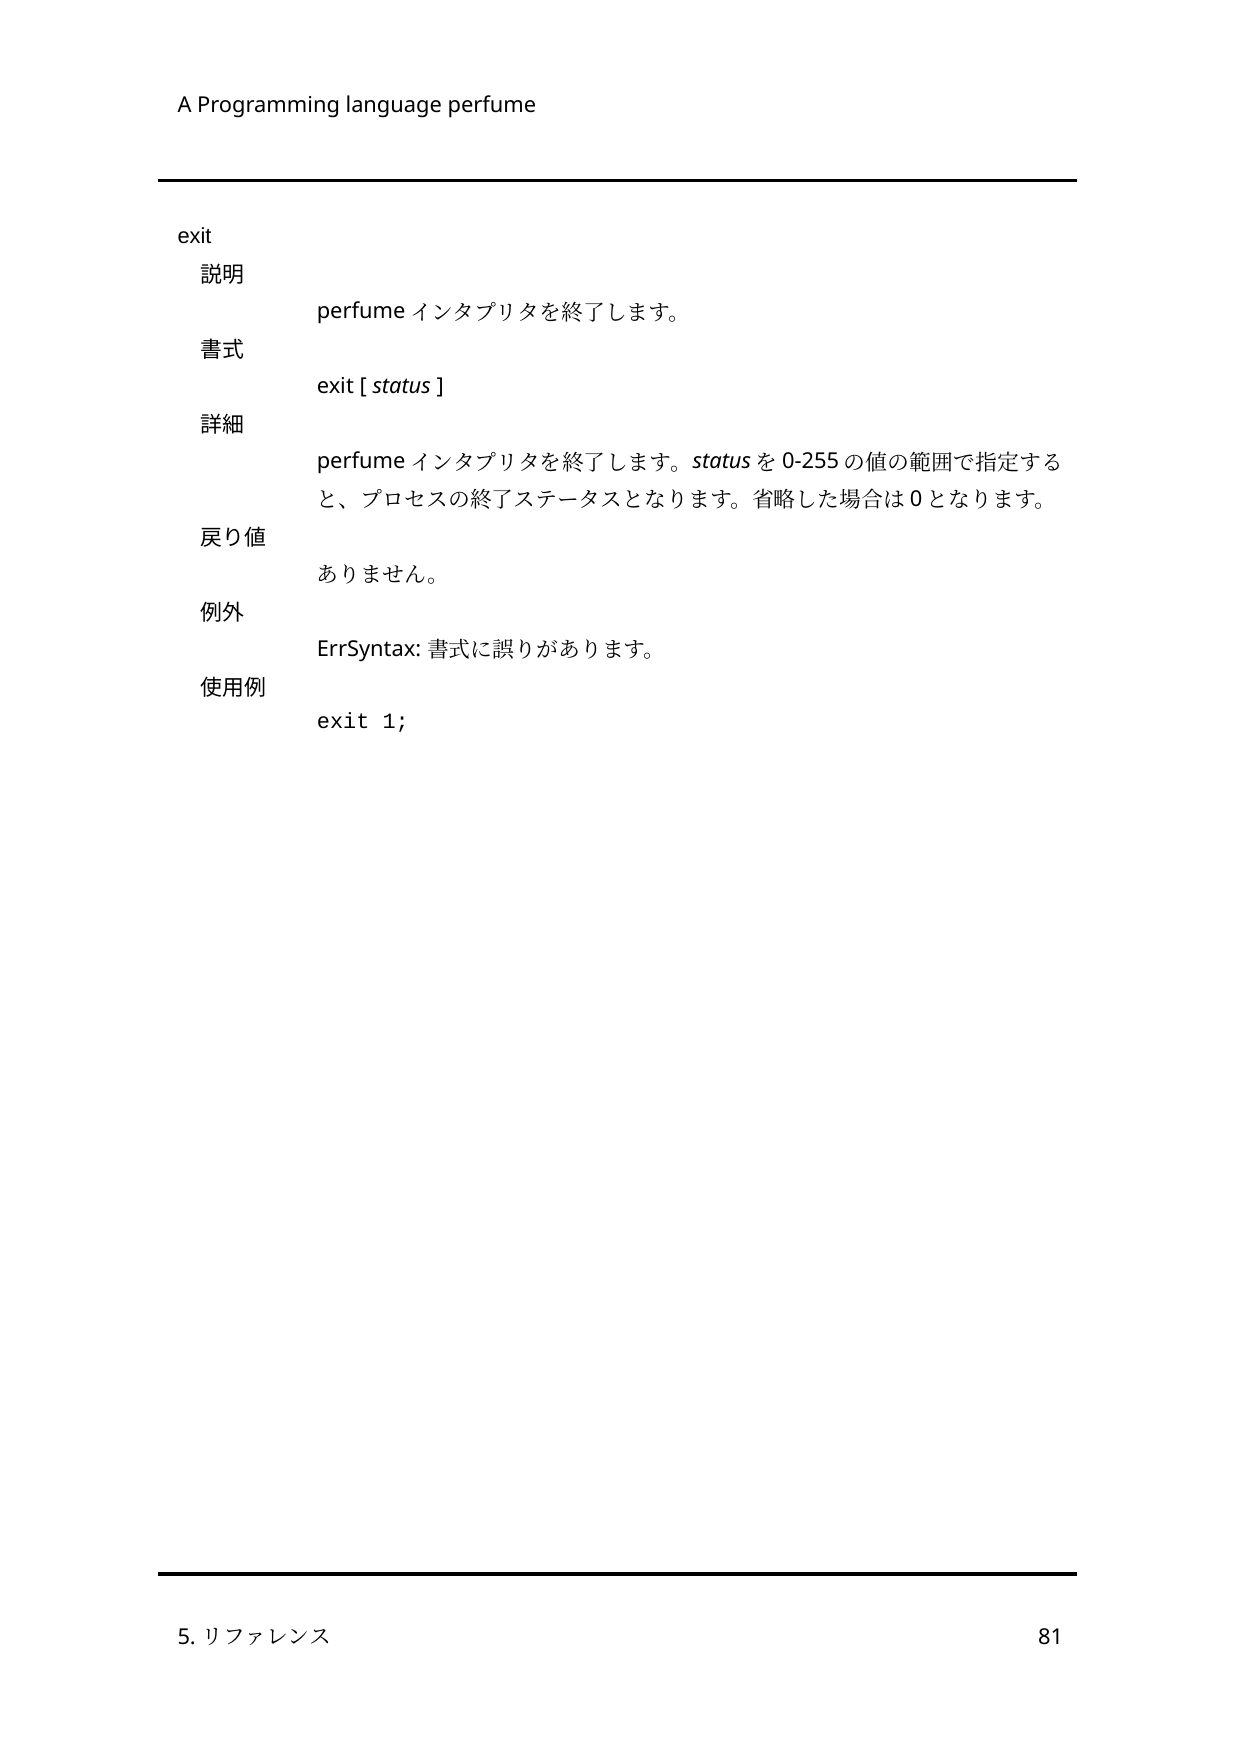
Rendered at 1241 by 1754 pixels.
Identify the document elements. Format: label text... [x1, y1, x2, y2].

table_cell perfumeインタプリタを終了します。statusを0-255の値の範囲で指定すると、プロセスの終了ステータスとなります。省略した場合は0となります。 [317, 404, 1063, 517]
table_cell 使用例 [200, 667, 317, 742]
table_cell exit [ status ] [317, 329, 1063, 404]
table_cell 書式 [200, 329, 317, 404]
table_cell 戻り値 [200, 517, 317, 592]
subtitle exit [177, 217, 1063, 254]
table_cell ありません。 [317, 517, 1063, 592]
table_cell exit 1; [317, 667, 1063, 742]
table_cell 詳細 [200, 404, 317, 517]
table_header perfumeインタプリタを終了します。 [317, 254, 1063, 329]
table_cell 例外 [200, 592, 317, 667]
table_cell ErrSyntax: 書式に誤りがあります。 [317, 592, 1063, 667]
table_header 説明 [200, 254, 317, 329]
